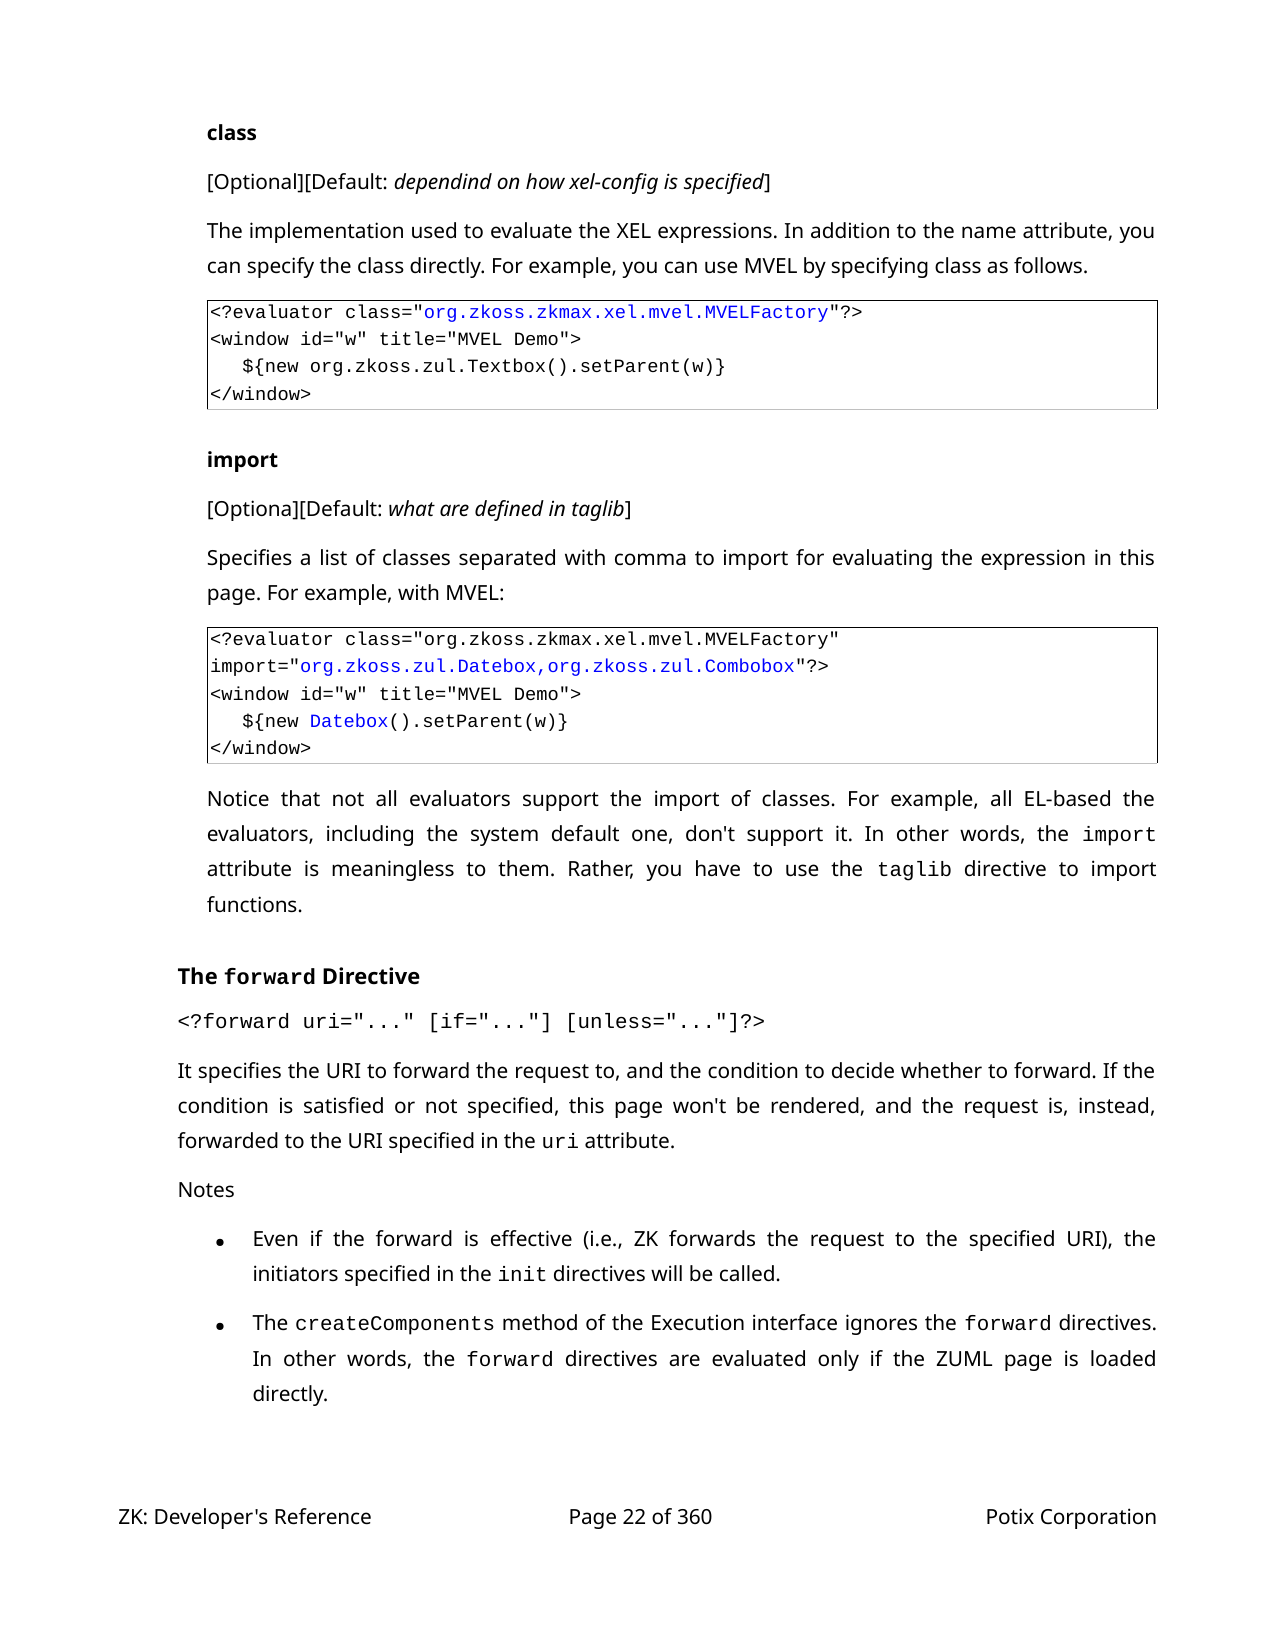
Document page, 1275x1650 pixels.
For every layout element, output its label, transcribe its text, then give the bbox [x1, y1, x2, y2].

subtitle The forward Directive [177, 961, 1157, 991]
text <?evaluator class="org.zkoss.zkmax.xel.mvel.MVELFactory"?> [208, 301, 1157, 324]
subtitle class [207, 118, 1157, 146]
text Specifies a list of classes separated with comma to import for evaluating the expression in this page. For example, with MVEL: [207, 543, 1157, 607]
text ${new Datebox().setParent(w)} [208, 709, 1157, 733]
text [Optional][Default: dependind on how xel-config is specified] [207, 167, 1157, 195]
text [Optiona][Default: what are defined in taglib] [207, 494, 1157, 522]
text import="org.zkoss.zul.Datebox,org.zkoss.zul.Combobox"?> [208, 654, 1157, 679]
text Notice that not all evaluators support the import of classes. For example, all EL-based the evaluators, including the system default one, don't support it. In other words, the import attribute is meaningless to them. Rather, you have to use the taglib directive to import functions. [207, 784, 1157, 918]
list Even if the forward is effective (i.e., ZK forwards the request to the specified URI), the initiators specified in the init directives will be called. [215, 1224, 1157, 1288]
text <window id="w" title="MVEL Demo"> [208, 682, 1157, 706]
list The createComponents method of the Execution interface ignores the forward directives. In other words, the forward directives are evaluated only if the ZUML page is loaded directly. [215, 1308, 1157, 1408]
text </window> [208, 736, 1157, 763]
text </window> [208, 381, 1157, 409]
text It specifies the URI to forward the request to, and the condition to decide whether to forward. If the condition is satisfied or not specified, this page won't be rendered, and the request is, instead, forwarded to the URI specified in the uri attribute. [177, 1056, 1157, 1155]
text <window id="w" title="MVEL Demo"> [208, 327, 1157, 351]
text The implementation used to evaluate the XEL expressions. In addition to the name attribute, you can specify the class directly. For example, you can use MVEL by specifying class as follows. [207, 216, 1157, 279]
subtitle import [207, 445, 1157, 474]
text ${new org.zkoss.zul.Textbox().setParent(w)} [208, 354, 1157, 378]
text <?forward uri="..." [if="..."] [unless="..."]?> [177, 1012, 1157, 1035]
text <?evaluator class="org.zkoss.zkmax.xel.mvel.MVELFactory" [208, 628, 1157, 651]
text Notes [177, 1175, 1157, 1203]
